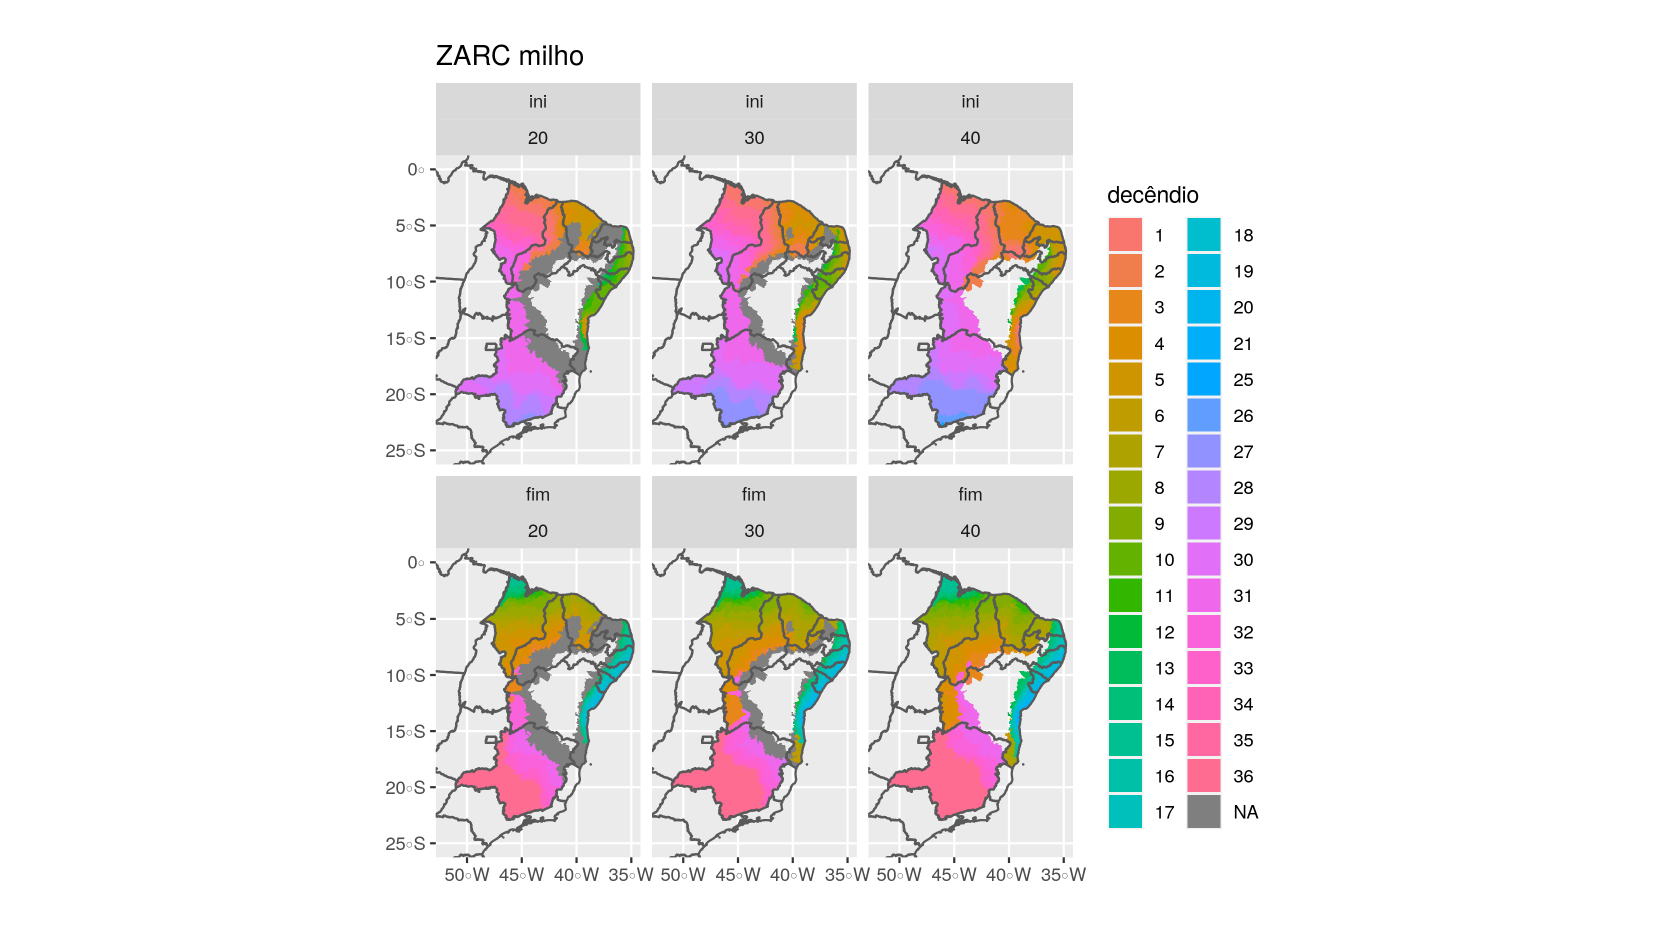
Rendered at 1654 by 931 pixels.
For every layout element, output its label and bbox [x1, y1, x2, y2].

picture [369, 33, 1285, 897]
